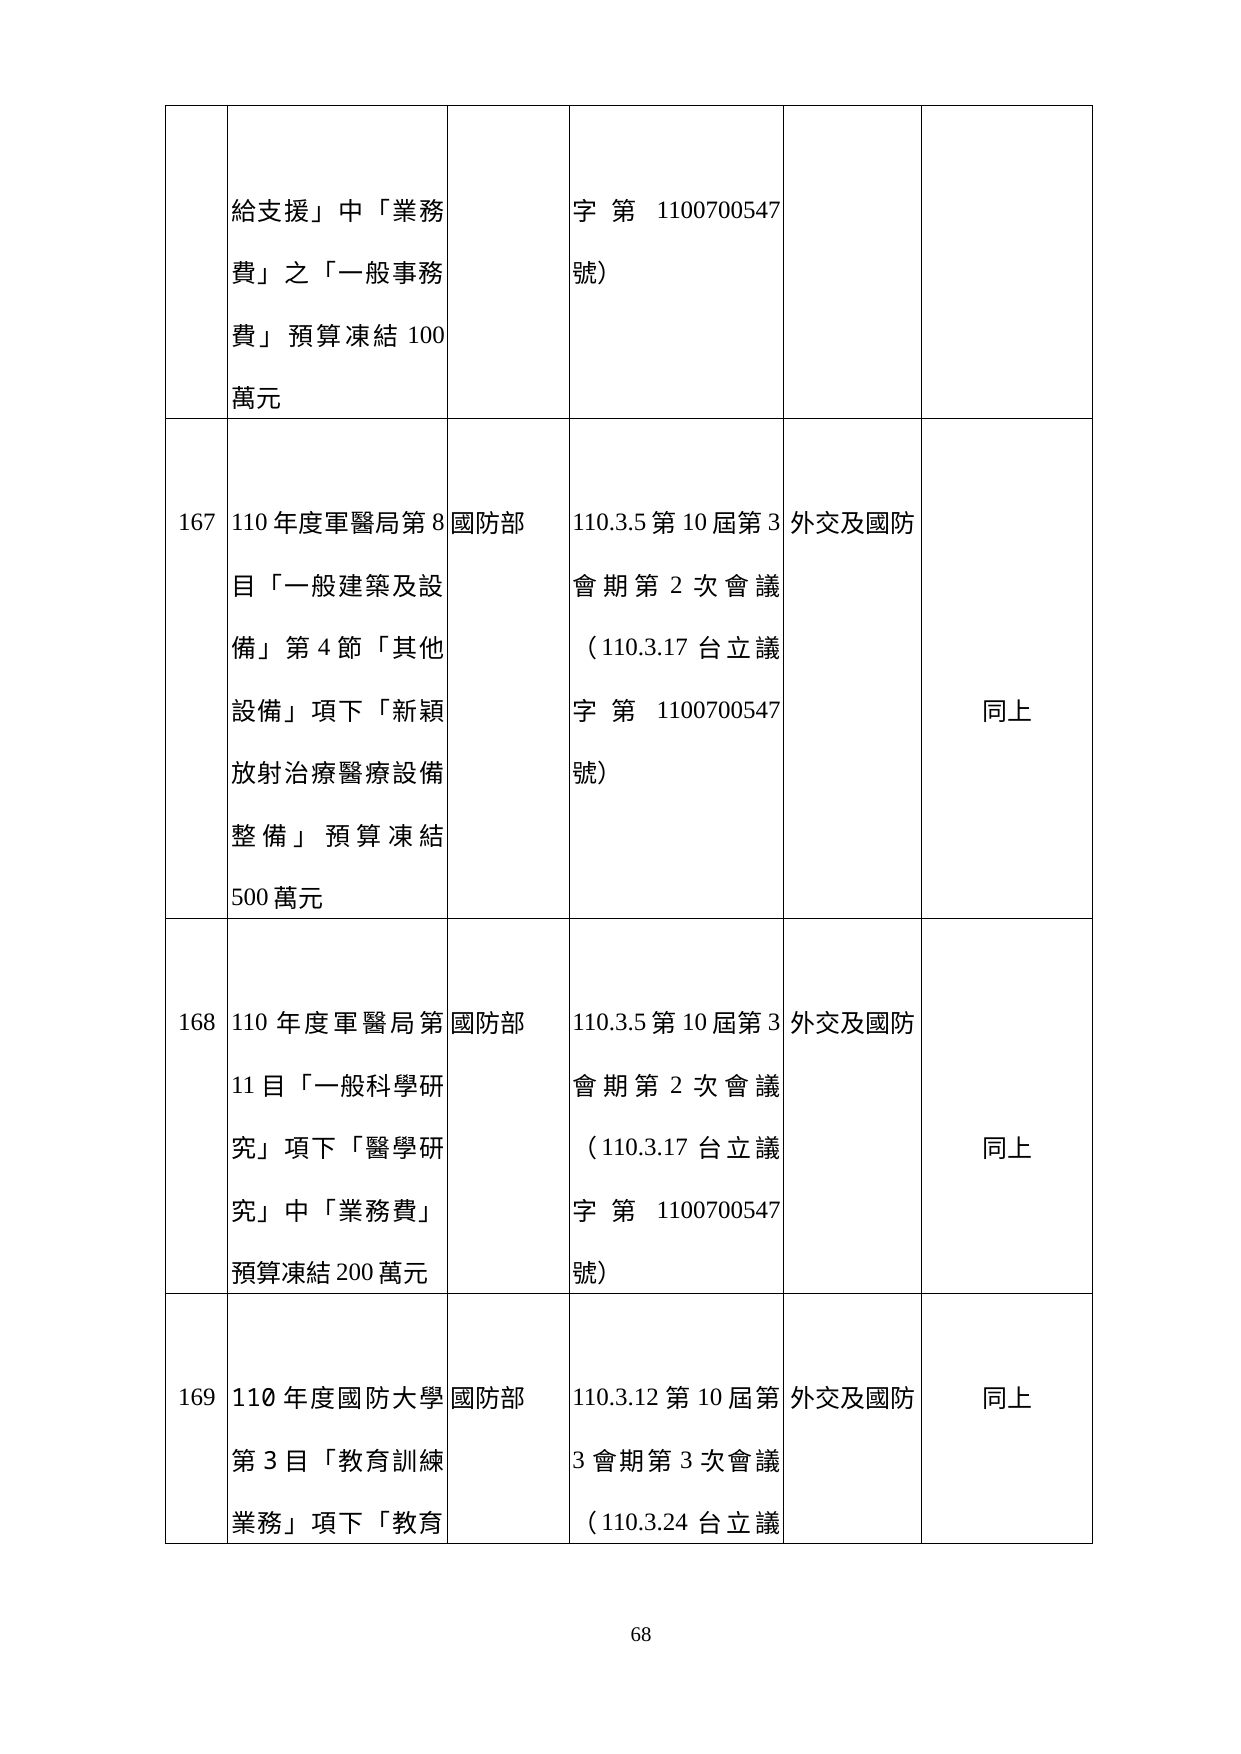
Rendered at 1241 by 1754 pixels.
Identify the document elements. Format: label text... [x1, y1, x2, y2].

table_cell [448, 106, 569, 418]
table_cell 外交及國防 [784, 1294, 921, 1543]
table_cell 110年度軍醫局第8目「一般建築及設備」第4節「其他設備」項下「新穎放射治療醫療設備整備」預算凍結500萬元 [228, 419, 447, 918]
table_cell [166, 919, 227, 1293]
table_cell 110年度軍醫局第11目「一般科學研究」項下「醫學研究」中「業務費」預算凍結200萬元 [228, 919, 447, 1293]
table_cell [784, 106, 921, 418]
table_cell 110.3.5第10屆第3會期第2次會議（110.3.17台立議字第1100700547號） [570, 919, 783, 1293]
table_cell 國防部 [448, 419, 569, 918]
table_cell 外交及國防 [784, 419, 921, 918]
table_cell [922, 106, 1092, 418]
table_cell [166, 106, 227, 418]
table_cell 給支援」中「業務費」之「一般事務費」預算凍結100萬元 [228, 106, 447, 418]
table_cell [166, 1294, 227, 1543]
table_cell 110.3.5第10屆第3會期第2次會議（110.3.17台立議字第1100700547號） [570, 419, 783, 918]
table_cell 同上 [922, 919, 1092, 1293]
table_cell 110.3.12第10屆第3會期第3次會議（110.3.24台立議 [570, 1294, 783, 1543]
table_cell 110年度國防大學第3目「教育訓練業務」項下「教育 [228, 1294, 447, 1543]
table_cell 字第1100700547號） [570, 106, 783, 418]
table_cell 國防部 [448, 919, 569, 1293]
table_cell 同上 [922, 1294, 1092, 1543]
table_cell 外交及國防 [784, 919, 921, 1293]
table_cell [166, 419, 227, 918]
table_cell 同上 [922, 419, 1092, 918]
table_cell 國防部 [448, 1294, 569, 1543]
